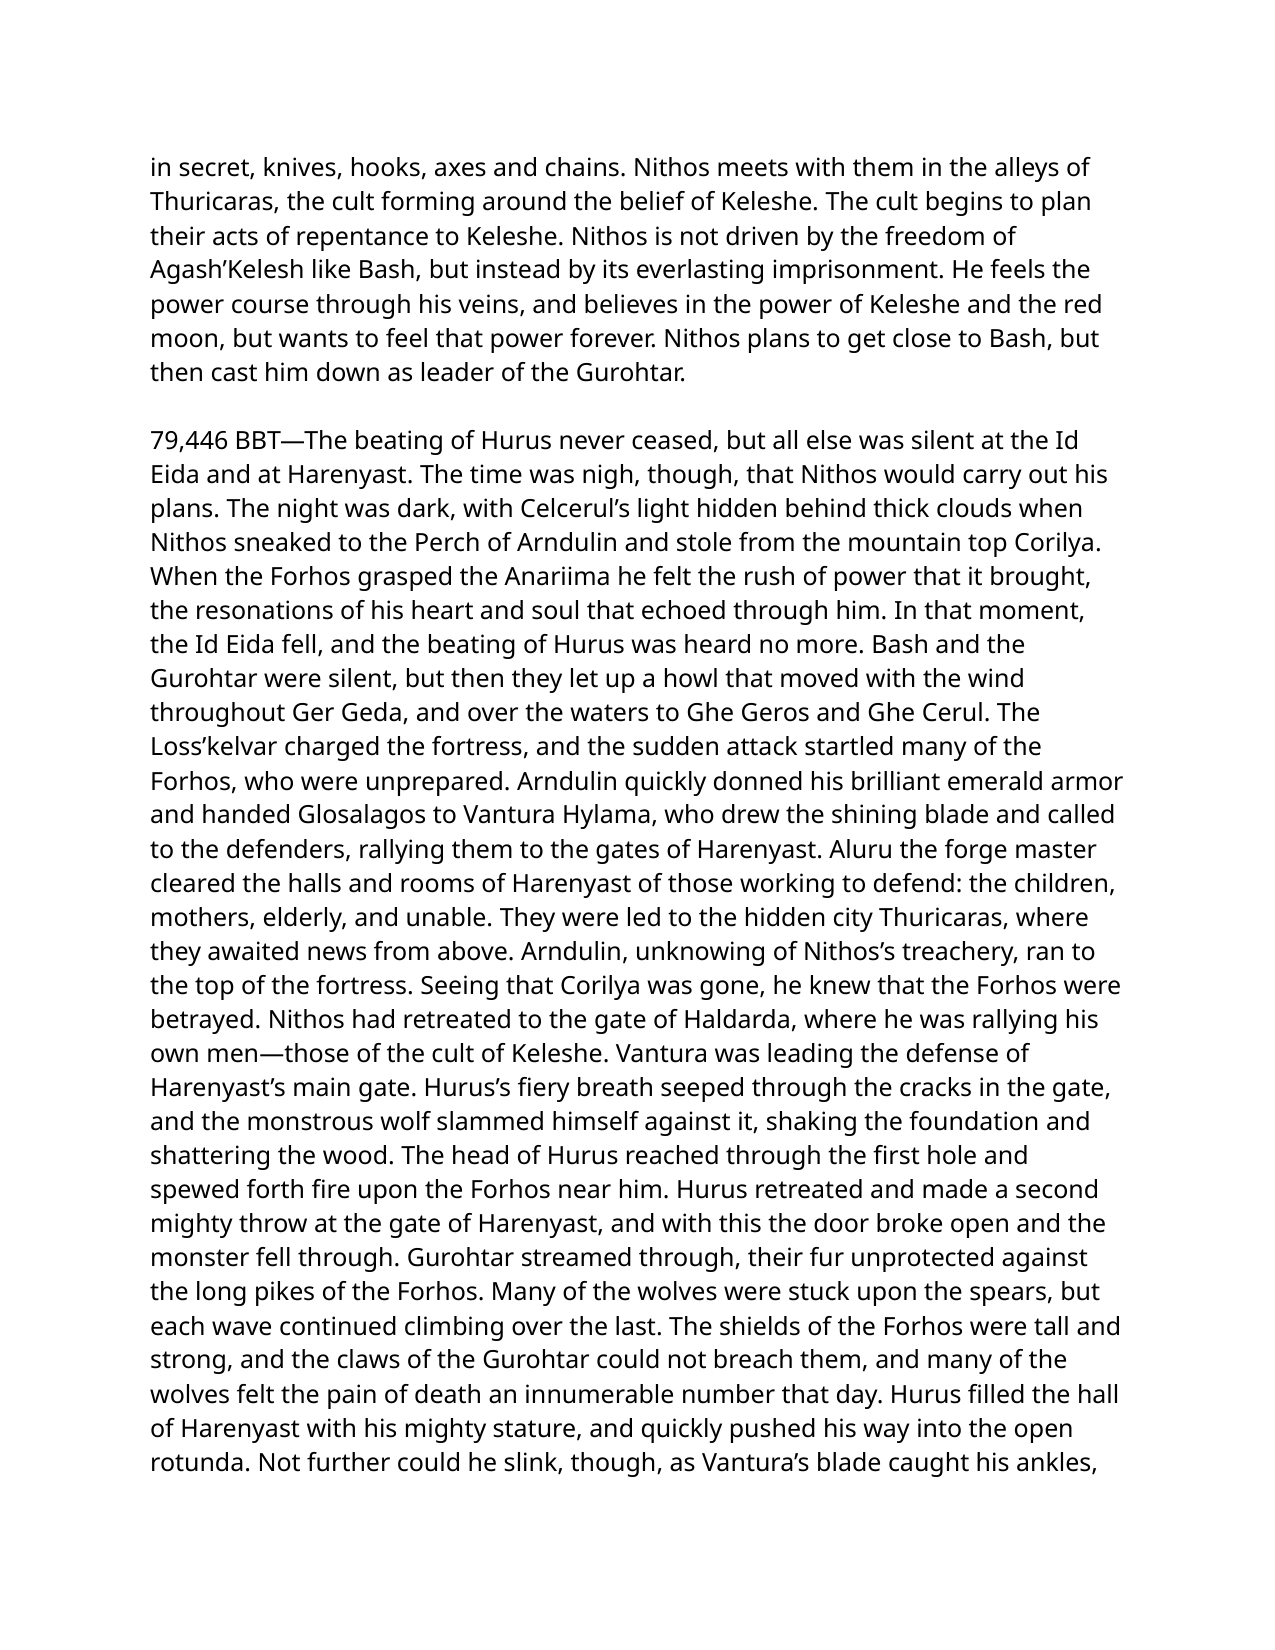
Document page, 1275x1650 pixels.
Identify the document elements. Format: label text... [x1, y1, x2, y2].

text in secret, knives, hooks, axes and chains. Nithos meets with them in the alleys of Thuricaras, the cult forming around the belief of Keleshe. The cult begins to plan their acts of repentance to Keleshe. Nithos is not driven by the freedom of Agash’Kelesh like Bash, but instead by its everlasting imprisonment. He feels the power course through his veins, and believes in the power of Keleshe and the red moon, but wants to feel that power forever. Nithos plans to get close to Bash, but then cast him down as leader of the Gurohtar. [150, 150, 1125, 388]
text 79,446 BBT—The beating of Hurus never ceased, but all else was silent at the Id Eida and at Harenyast. The time was nigh, though, that Nithos would carry out his plans. The night was dark, with Celcerul’s light hidden behind thick clouds when Nithos sneaked to the Perch of Arndulin and stole from the mountain top Corilya. When the Forhos grasped the Anariima he felt the rush of power that it brought, the resonations of his heart and soul that echoed through him. In that moment, the Id Eida fell, and the beating of Hurus was heard no more. Bash and the Gurohtar were silent, but then they let up a howl that moved with the wind throughout Ger Geda, and over the waters to Ghe Geros and Ghe Cerul. The Loss’kelvar charged the fortress, and the sudden attack startled many of the Forhos, who were unprepared. Arndulin quickly donned his brilliant emerald armor and handed Glosalagos to Vantura Hylama, who drew the shining blade and called to the defenders, rallying them to the gates of Harenyast. Aluru the forge master cleared the halls and rooms of Harenyast of those working to defend: the children, mothers, elderly, and unable. They were led to the hidden city Thuricaras, where they awaited news from above. Arndulin, unknowing of Nithos’s treachery, ran to the top of the fortress. Seeing that Corilya was gone, he knew that the Forhos were betrayed. Nithos had retreated to the gate of Haldarda, where he was rallying his own men—those of the cult of Keleshe. Vantura was leading the defense of Harenyast’s main gate. Hurus’s fiery breath seeped through the cracks in the gate, and the monstrous wolf slammed himself against it, shaking the foundation and shattering the wood. The head of Hurus reached through the first hole and spewed forth fire upon the Forhos near him. Hurus retreated and made a second mighty throw at the gate of Harenyast, and with this the door broke open and the monster fell through. Gurohtar streamed through, their fur unprotected against the long pikes of the Forhos. Many of the wolves were stuck upon the spears, but each wave continued climbing over the last. The shields of the Forhos were tall and strong, and the claws of the Gurohtar could not breach them, and many of the wolves felt the pain of death an innumerable number that day. Hurus filled the hall of Harenyast with his mighty stature, and quickly pushed his way into the open rotunda. Not further could he slink, though, as Vantura’s blade caught his ankles, [150, 422, 1125, 1478]
